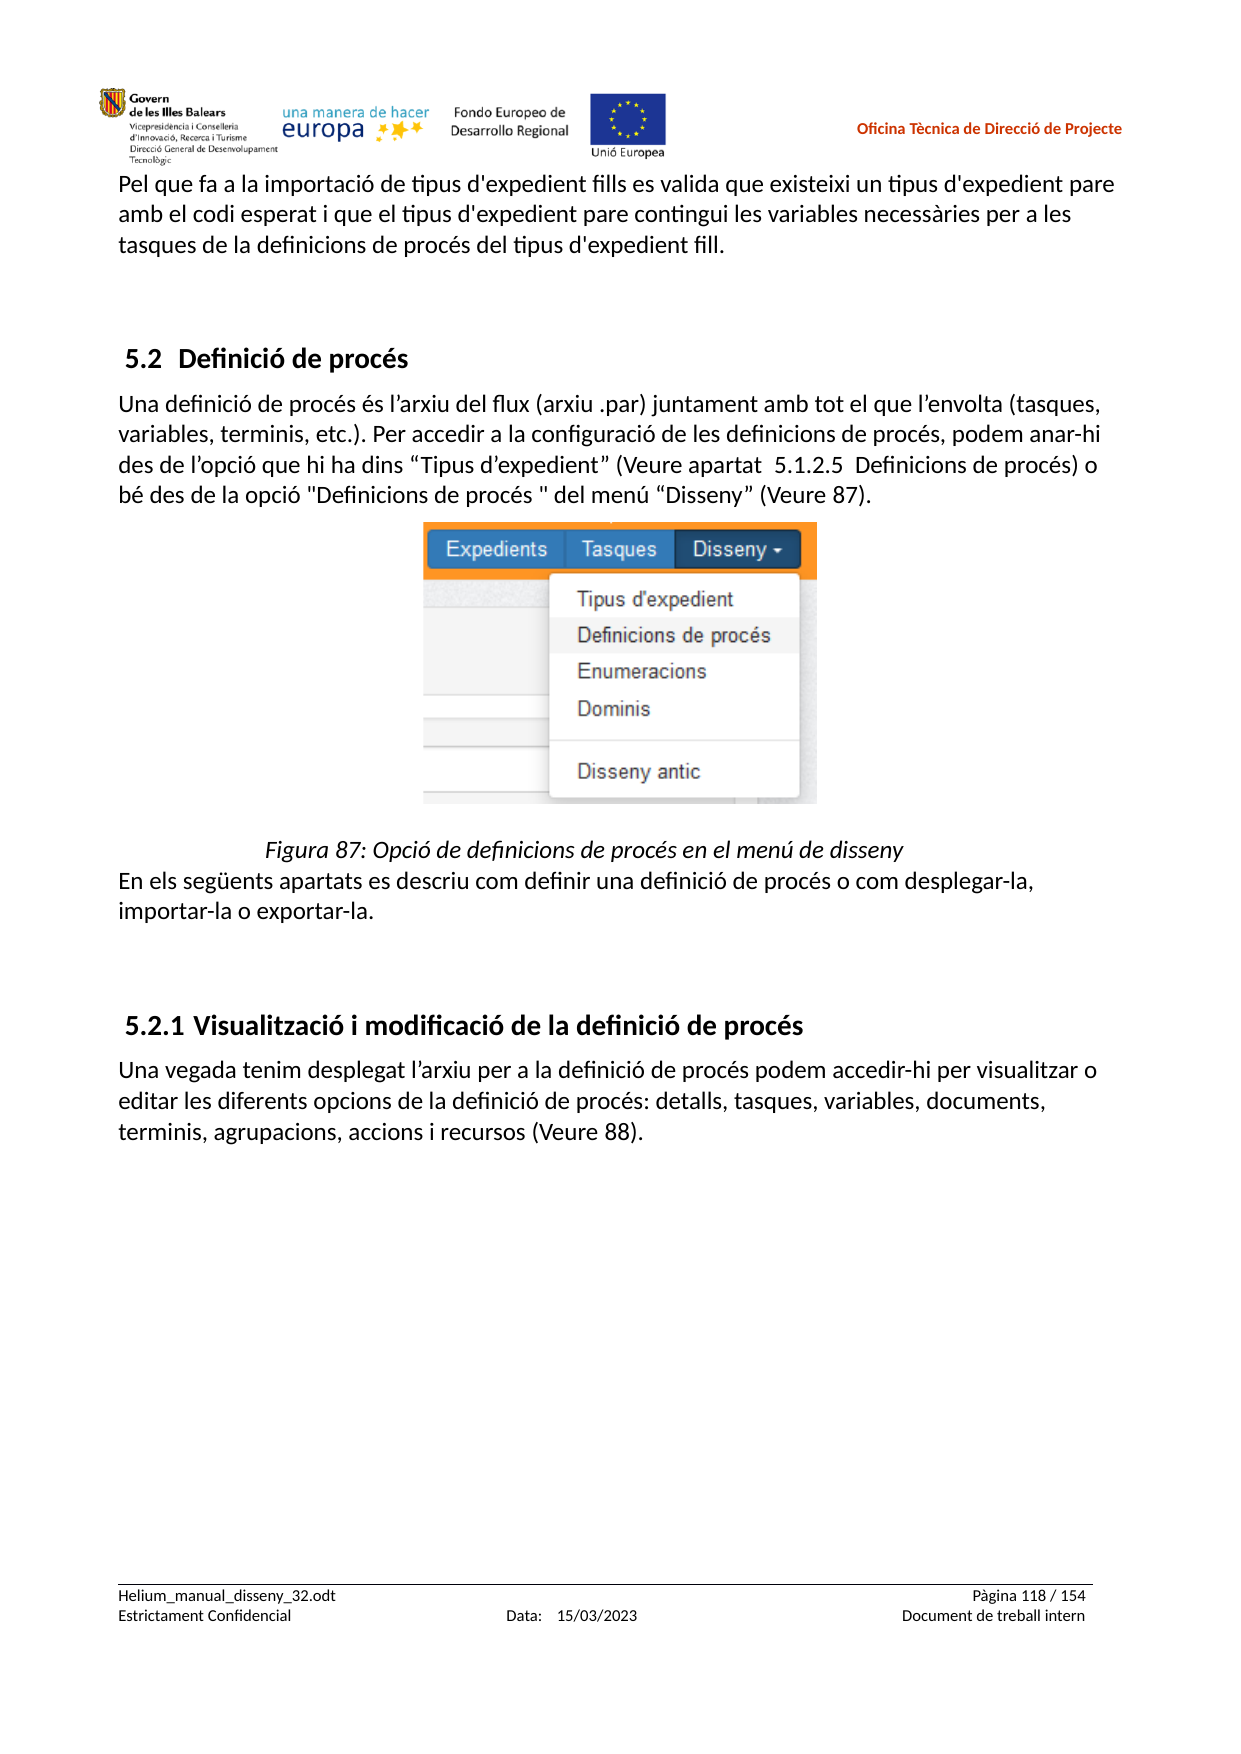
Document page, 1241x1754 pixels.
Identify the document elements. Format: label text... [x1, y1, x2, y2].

text Figura 87: Opció de definicions de procés en el menú de disseny [265, 804, 975, 865]
subtitle Definició de procés [118, 340, 1122, 376]
text En els següents apartats es descriu com definir una definició de procés o com desplegar-la, importar-la o exportar-la. [118, 804, 1122, 926]
text Pel que fa a la importació de tipus d'expedient fills es valida que existeixi un tipus d'expedient pare amb el codi esperat i que el tipus d'expedient pare contingui les variables necessàries per a les tasques de la definicions de procés del tipus d'expedient fill. [118, 168, 1122, 259]
text Una vegada tenim desplegat l’arxiu per a la definició de procés podem accedir-hi per visualitzar o editar les diferents opcions de la definició de procés: detalls, tasques, variables, documents, terminis, agrupacions, accions i recursos (Veure 88). [118, 1055, 1122, 1146]
picture [423, 522, 817, 804]
text Una definició de procés és l’arxiu del flux (arxiu .par) juntament amb tot el que l’envolta (tasques, variables, terminis, etc.). Per accedir a la configuració de les definicions de procés, podem anar-hi des de l’opció que hi ha dins “Tipus d’expedient” (Veure apartat 5.1.2.5 Definicions de procés) o bé des de la opció "Definicions de procés " del menú “Disseny” (Veure 87). [118, 388, 1122, 510]
picture [99, 87, 668, 166]
subtitle Visualització i modificació de la definició de procés [118, 1007, 1122, 1042]
